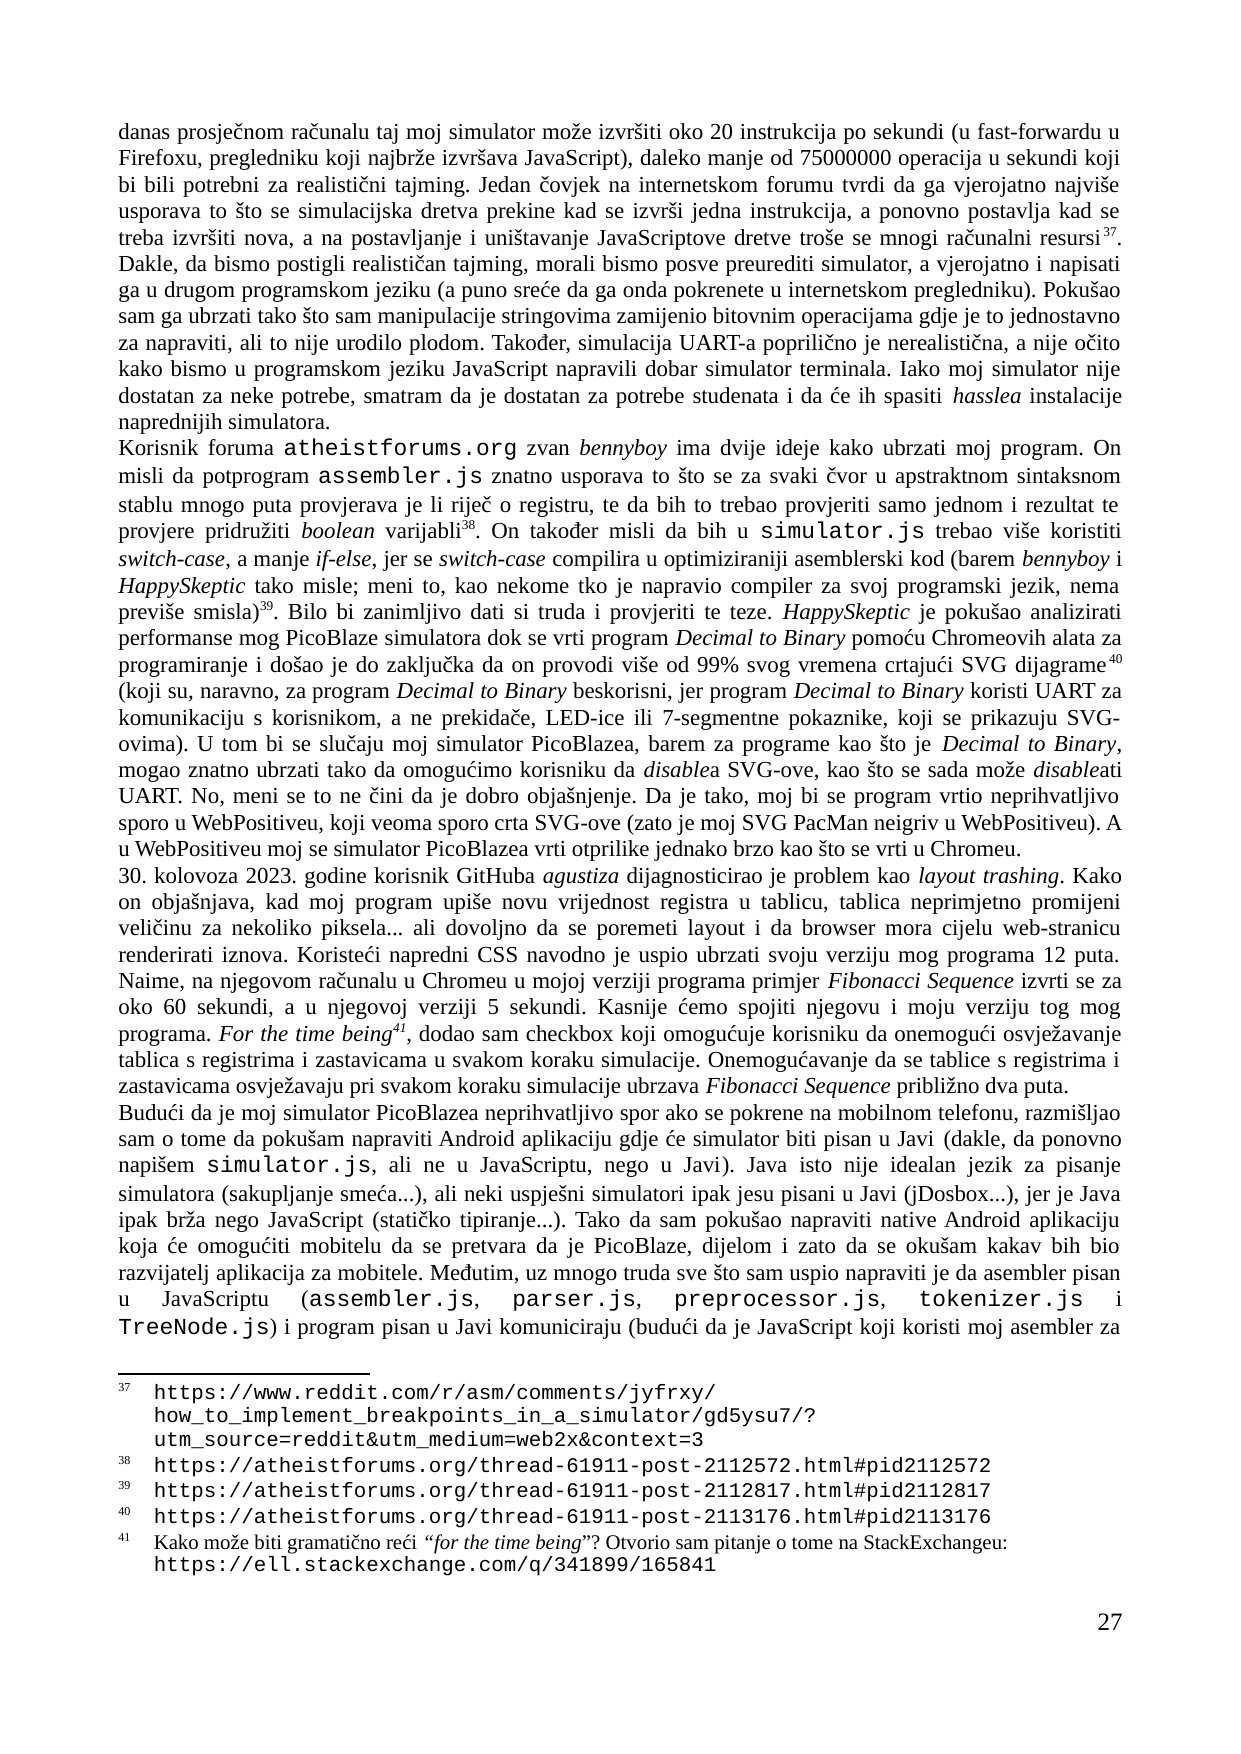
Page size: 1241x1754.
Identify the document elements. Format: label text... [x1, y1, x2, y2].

text https://atheistforums.org/thread-61911-post-2112572.html#pid2112572 [118, 1453, 1122, 1478]
text Korisnik foruma atheistforums.org zvan bennyboy ima dvije ideje kako ubrzati moj program. On misli da potprogram assembler.js znatno usporava to što se za svaki čvor u apstraktnom sintaksnom stablu mnogo puta provjerava je li riječ o registru, te da bih to trebao provjeriti samo jednom i rezultat te provjere pridružiti boolean varijabli. On također misli da bih u simulator.js trebao više koristiti switch-case, a manje if-else, jer se switch-case compilira u optimiziraniji asemblerski kod (barem bennyboy i HappySkeptic tako misle; meni to, kao nekome tko je napravio compiler za svoj programski jezik, nema previše smisla). Bilo bi zanimljivo dati si truda i provjeriti te teze. HappySkeptic je pokušao analizirati performanse mog PicoBlaze simulatora dok se vrti program Decimal to Binary pomoću Chromeovih alata za programiranje i došao je do zaključka da on provodi više od 99% svog vremena crtajući SVG dijagrame (koji su, naravno, za program Decimal to Binary beskorisni, jer program Decimal to Binary koristi UART za komunikaciju s korisnikom, a ne prekidače, LED-ice ili 7-segmentne pokaznike, koji se prikazuju SVG-ovima). U tom bi se slučaju moj simulator PicoBlazea, barem za programe kao što je Decimal to Binary, mogao znatno ubrzati tako da omogućimo korisniku da disablea SVG-ove, kao što se sada može disableati UART. No, meni se to ne čini da je dobro objašnjenje. Da je tako, moj bi se program vrtio neprihvatljivo sporo u WebPositiveu, koji veoma sporo crta SVG-ove (zato je moj SVG PacMan neigriv u WebPositiveu). A u WebPositiveu moj se simulator PicoBlazea vrti otprilike jednako brzo kao što se vrti u Chromeu. [118, 434, 1122, 862]
text danas prosječnom računalu taj moj simulator može izvršiti oko 20 instrukcija po sekundi (u fast-forwardu u Firefoxu, pregledniku koji najbrže izvršava JavaScript), daleko manje od 75000000 operacija u sekundi koji bi bili potrebni za realistični tajming. Jedan čovjek na internetskom forumu tvrdi da ga vjerojatno najviše usporava to što se simulacijska dretva prekine kad se izvrši jedna instrukcija, a ponovno postavlja kad se treba izvršiti nova, a na postavljanje i uništavanje JavaScriptove dretve troše se mnogi računalni resursi. Dakle, da bismo postigli realističan tajming, morali bismo posve preurediti simulator, a vjerojatno i napisati ga u drugom programskom jeziku (a puno sreće da ga onda pokrenete u internetskom pregledniku). Pokušao sam ga ubrzati tako što sam manipulacije stringovima zamijenio bitovnim operacijama gdje je to jednostavno za napraviti, ali to nije urodilo plodom. Također, simulacija UART-a poprilično je nerealistična, a nije očito kako bismo u programskom jeziku JavaScript napravili dobar simulator terminala. Iako moj simulator nije dostatan za neke potrebe, smatram da je dostatan za potrebe studenata i da će ih spasiti hasslea instalacije naprednijih simulatora. [118, 118, 1122, 434]
text https://www.reddit.com/r/asm/comments/jyfrxy/how_to_implement_breakpoints_in_a_simulator/gd5ysu7/?utm_source=reddit&utm_medium=web2x&context=3 [118, 1380, 1122, 1453]
text https://atheistforums.org/thread-61911-post-2113176.html#pid2113176 [118, 1504, 1122, 1530]
text https://atheistforums.org/thread-61911-post-2112817.html#pid2112817 [118, 1478, 1122, 1504]
text Kako može biti gramatično reći “for the time being”? Otvorio sam pitanje o tome na StackExchangeu: https://ell.stackexchange.com/q/341899/165841 [118, 1530, 1122, 1578]
text 30. kolovoza 2023. godine korisnik GitHuba agustiza dijagnosticirao je problem kao layout trashing. Kako on objašnjava, kad moj program upiše novu vrijednost registra u tablicu, tablica neprimjetno promijeni veličinu za nekoliko piksela... ali dovoljno da se poremeti layout i da browser mora cijelu web-stranicu renderirati iznova. Koristeći napredni CSS navodno je uspio ubrzati svoju verziju mog programa 12 puta. Naime, na njegovom računalu u Chromeu u mojoj verziji programa primjer Fibonacci Sequence izvrti se za oko 60 sekundi, a u njegovoj verziji 5 sekundi. Kasnije ćemo spojiti njegovu i moju verziju tog mog programa. For the time being, dodao sam checkbox koji omogućuje korisniku da onemogući osvježavanje tablica s registrima i zastavicama u svakom koraku simulacije. Onemogućavanje da se tablice s registrima i zastavicama osvježavaju pri svakom koraku simulacije ubrzava Fibonacci Sequence približno dva puta. [118, 862, 1122, 1099]
text Budući da je moj simulator PicoBlazea neprihvatljivo spor ako se pokrene na mobilnom telefonu, razmišljao sam o tome da pokušam napraviti Android aplikaciju gdje će simulator biti pisan u Javi (dakle, da ponovno napišem simulator.js, ali ne u JavaScriptu, nego u Javi). Java isto nije idealan jezik za pisanje simulatora (sakupljanje smeća...), ali neki uspješni simulatori ipak jesu pisani u Javi (jDosbox...), jer je Java ipak brža nego JavaScript (statičko tipiranje...). Tako da sam pokušao napraviti native Android aplikaciju koja će omogućiti mobitelu da se pretvara da je PicoBlaze, dijelom i zato da se okušam kakav bih bio razvijatelj aplikacija za mobitele. Međutim, uz mnogo truda sve što sam uspio napraviti je da asembler pisan u JavaScriptu (assembler.js, parser.js, preprocessor.js, tokenizer.js i TreeNode.js) i program pisan u Javi komuniciraju (budući da je JavaScript koji koristi moj asembler za [118, 1099, 1122, 1342]
